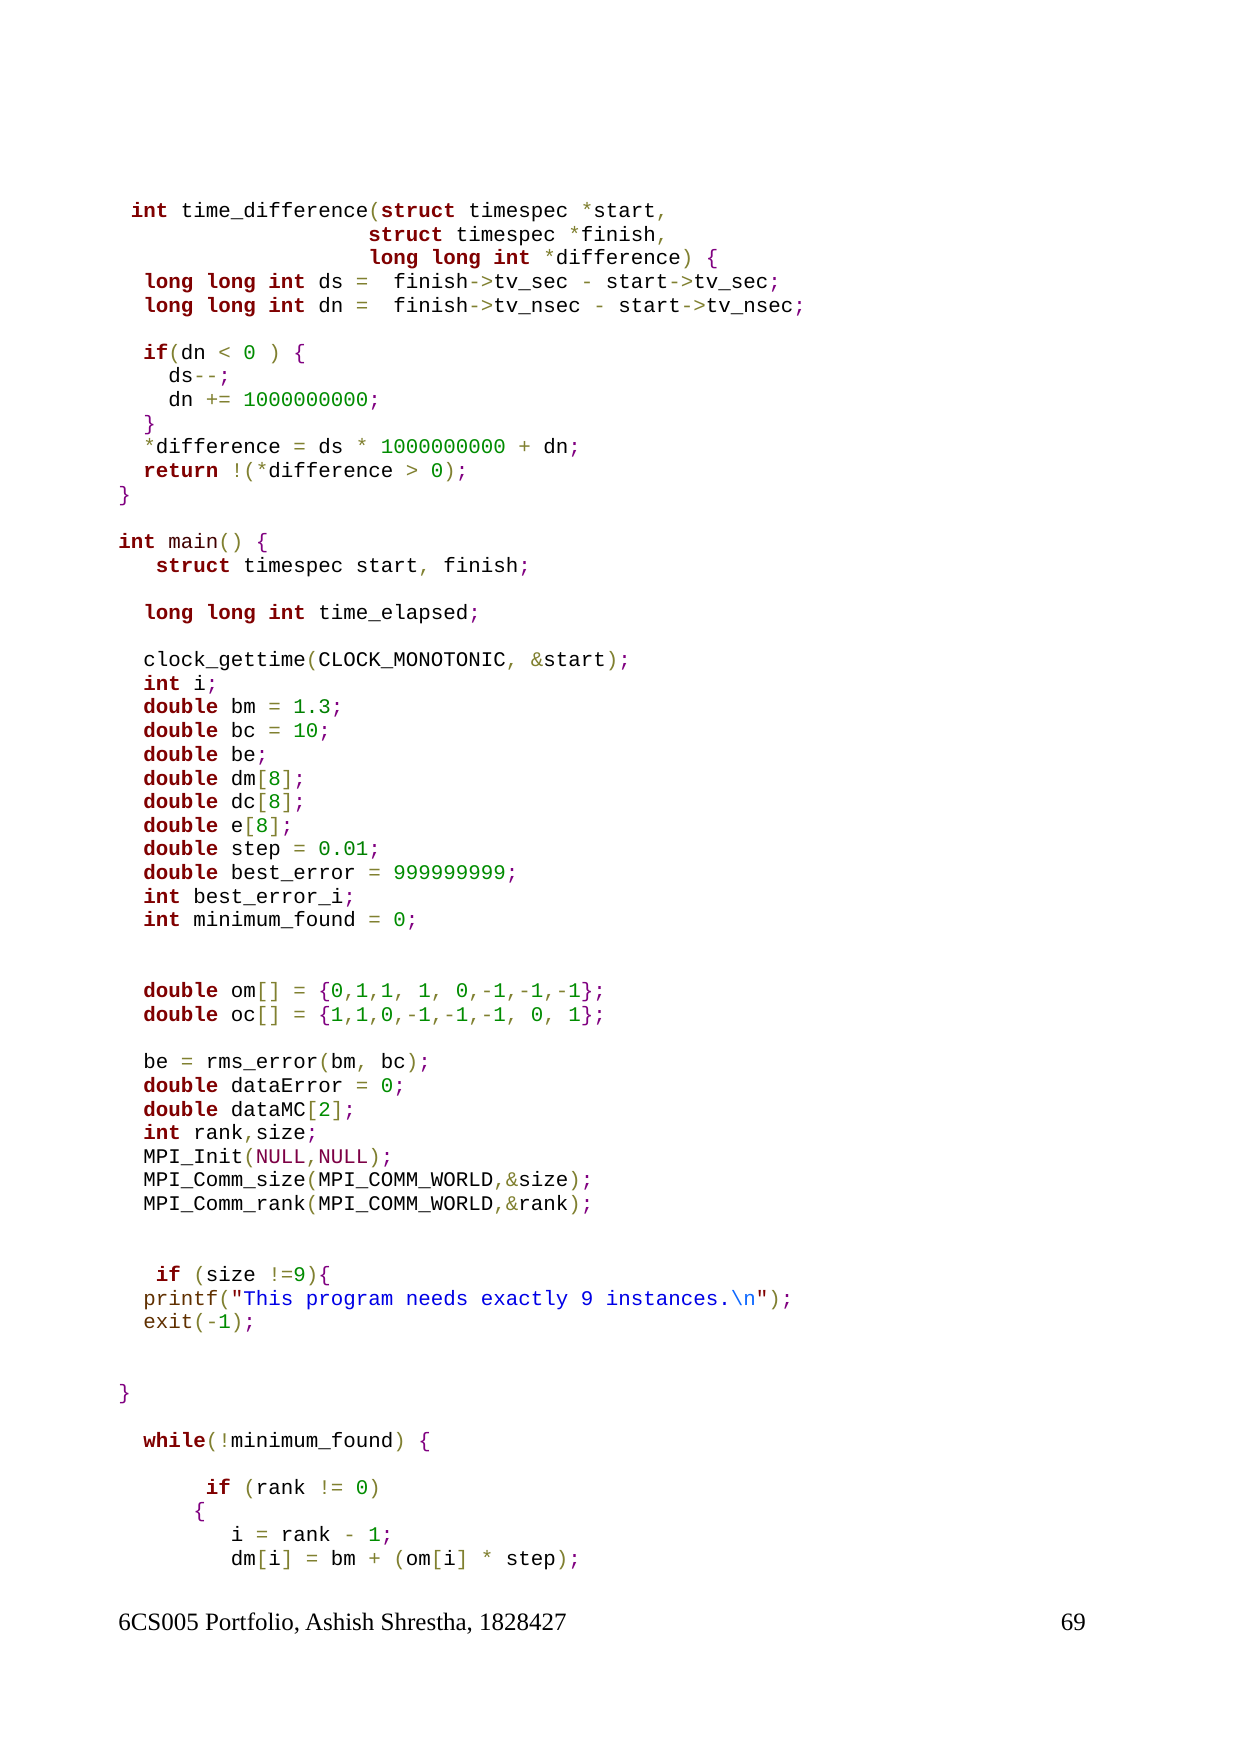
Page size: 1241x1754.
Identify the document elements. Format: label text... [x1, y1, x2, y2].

text double be; [118, 744, 1122, 767]
text double dc[8]; [118, 791, 1122, 815]
text int best_error_i; [118, 886, 1122, 909]
text double dm[8]; [118, 767, 1122, 791]
text i = rank - 1; [118, 1524, 1122, 1548]
text double dataError = 0; [118, 1075, 1122, 1098]
text *difference = ds * 1000000000 + dn; [118, 436, 1122, 460]
text { [118, 1501, 1122, 1524]
text return !(*difference > 0); [118, 460, 1122, 484]
text exit(-1); [118, 1311, 1122, 1335]
text int rank,size; [118, 1122, 1122, 1146]
text long long int dn = finish->tv_nsec - start->tv_nsec; [118, 294, 1122, 318]
text double om[] = {0,1,1, 1, 0,-1,-1,-1}; [118, 980, 1122, 1004]
text } [118, 1382, 1122, 1406]
text printf("This program needs exactly 9 instances.\n"); [118, 1288, 1122, 1311]
text clock_gettime(CLOCK_MONOTONIC, &start); [118, 649, 1122, 673]
text be = rms_error(bm, bc); [118, 1051, 1122, 1075]
text int main() { [118, 531, 1122, 555]
text int i; [118, 673, 1122, 697]
text long long int ds = finish->tv_sec - start->tv_sec; [118, 271, 1122, 294]
text } [118, 413, 1122, 436]
text double best_error = 999999999; [118, 862, 1122, 886]
text } [118, 484, 1122, 507]
text int time_difference(struct timespec *start, [118, 200, 1122, 224]
text struct timespec start, finish; [118, 555, 1122, 578]
text dn += 1000000000; [118, 389, 1122, 413]
text struct timespec *finish, [118, 224, 1122, 247]
text double bm = 1.3; [118, 697, 1122, 720]
text double oc[] = {1,1,0,-1,-1,-1, 0, 1}; [118, 1004, 1122, 1028]
text MPI_Comm_rank(MPI_COMM_WORLD,&rank); [118, 1193, 1122, 1217]
text long long int *difference) { [118, 247, 1122, 271]
text int minimum_found = 0; [118, 909, 1122, 933]
text double bc = 10; [118, 720, 1122, 744]
text MPI_Init(NULL,NULL); [118, 1146, 1122, 1169]
text double dataMC[2]; [118, 1098, 1122, 1122]
text MPI_Comm_size(MPI_COMM_WORLD,&size); [118, 1169, 1122, 1193]
text if (rank != 0) [118, 1477, 1122, 1501]
text while(!minimum_found) { [118, 1429, 1122, 1453]
text if(dn < 0 ) { [118, 342, 1122, 366]
text double e[8]; [118, 815, 1122, 838]
text dm[i] = bm + (om[i] * step); [118, 1548, 1122, 1571]
text if (size !=9){ [118, 1264, 1122, 1288]
text long long int time_elapsed; [118, 602, 1122, 626]
text ds--; [118, 366, 1122, 389]
text double step = 0.01; [118, 838, 1122, 862]
